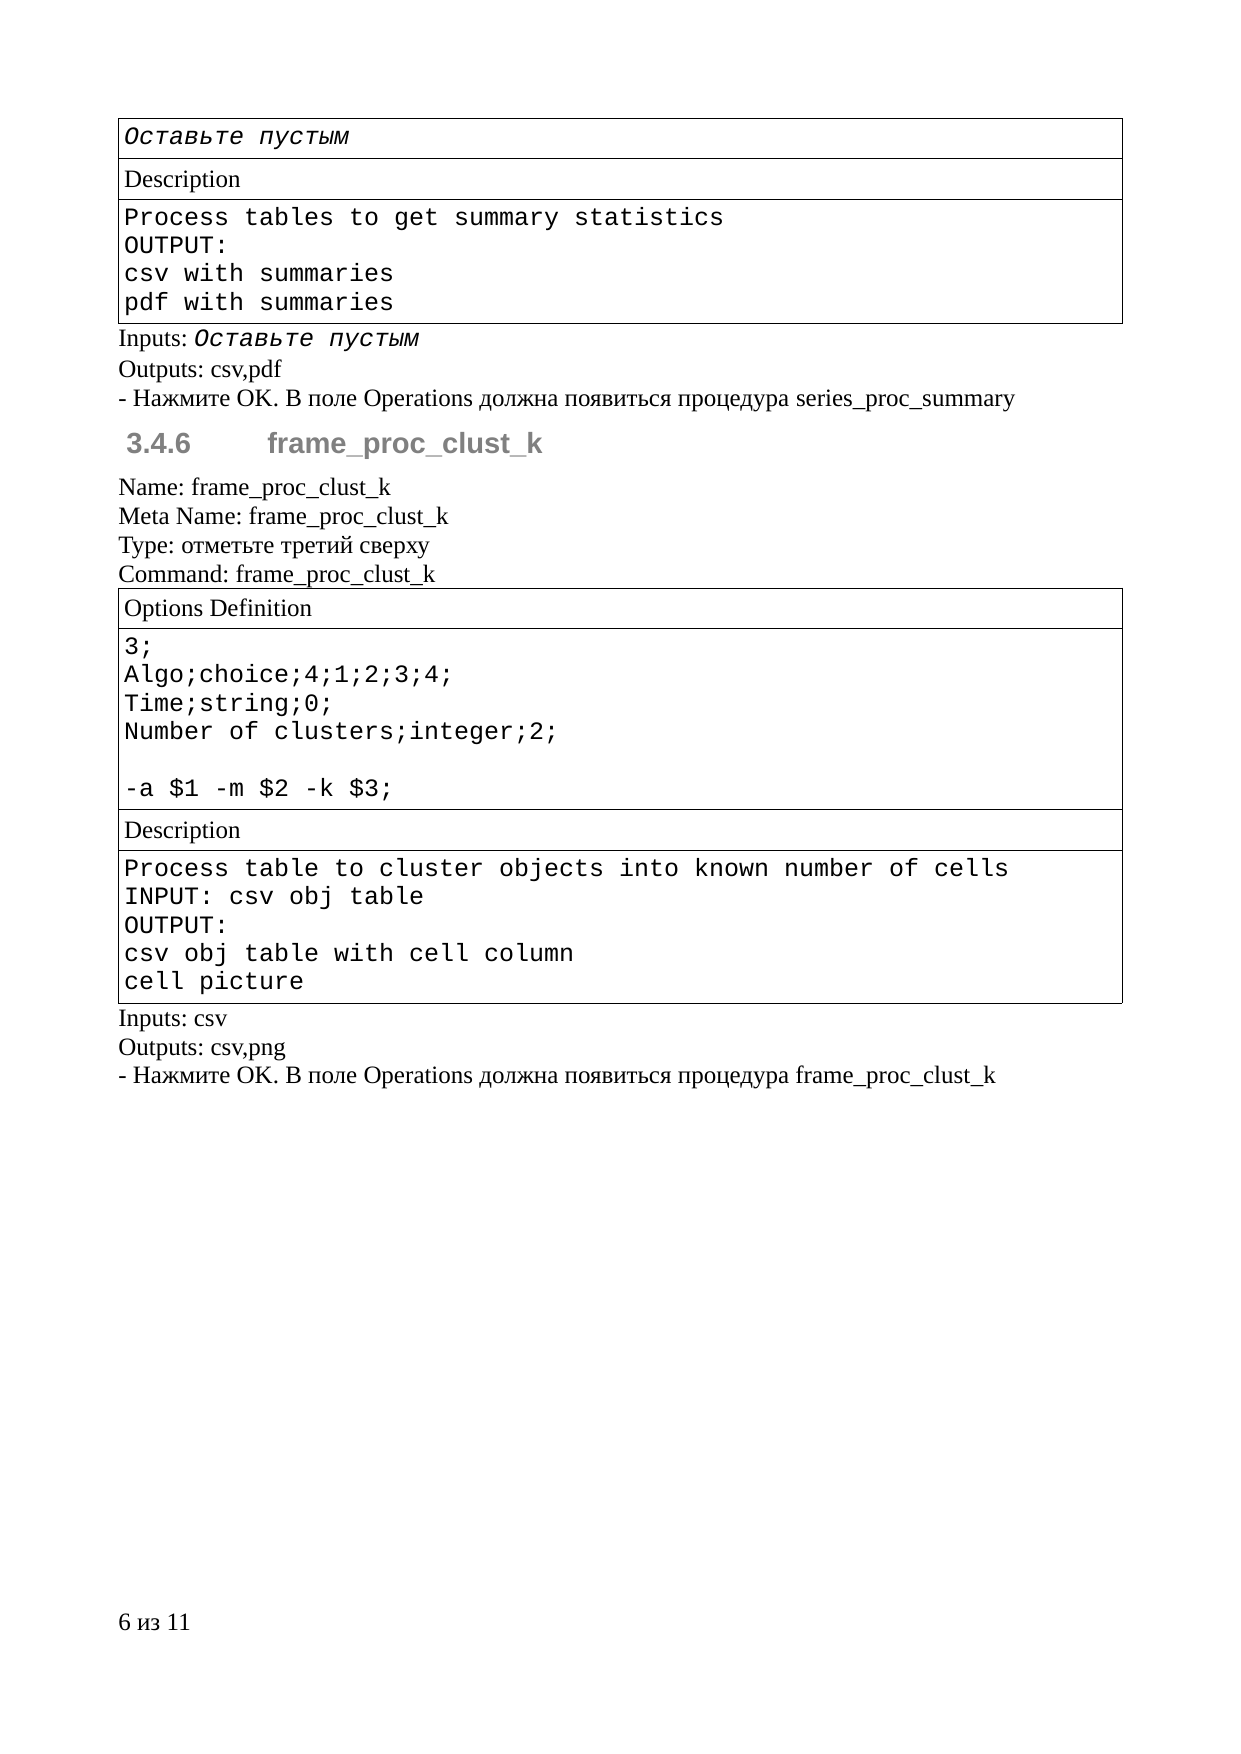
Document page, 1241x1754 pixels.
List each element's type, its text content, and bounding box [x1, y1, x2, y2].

text Meta Name: frame_proc_clust_k [118, 501, 1122, 530]
table_cell Process tables to get summary statistics OUTPUT: csv with summaries pdf with summaries [119, 200, 1122, 323]
text Outputs: csv,pdf [118, 354, 1122, 383]
table_cell Оставьте пустым [119, 119, 1122, 158]
table_header Description [119, 810, 1122, 850]
table_cell Process table to cluster objects into known number of cells INPUT: csv obj table OUTPUT: csv obj table with cell column cell picture [119, 851, 1122, 1003]
text Name: frame_proc_clust_k [118, 472, 1122, 501]
text Inputs: Оставьте пустым [118, 324, 1122, 354]
text Command: frame_proc_clust_k [118, 559, 1122, 587]
text - Нажмите OK. В поле Operations должна появиться процедура series_proc_summary [118, 383, 1122, 412]
text Type: отметьте третий сверху [118, 530, 1122, 559]
table_header Description [119, 159, 1122, 198]
table_header Options Definition [119, 589, 1122, 628]
text Inputs: csv [118, 1004, 1122, 1032]
text Outputs: csv,png [118, 1032, 1122, 1061]
text - Нажмите OK. В поле Operations должна появиться процедура frame_proc_clust_k [118, 1061, 1122, 1089]
table_cell 3; Algo;choice;4;1;2;3;4; Time;string;0; Number of clusters;integer;2; -a $1 -m $2 -k $3; [119, 629, 1122, 809]
subtitle frame_proc_clust_k [118, 426, 1122, 460]
